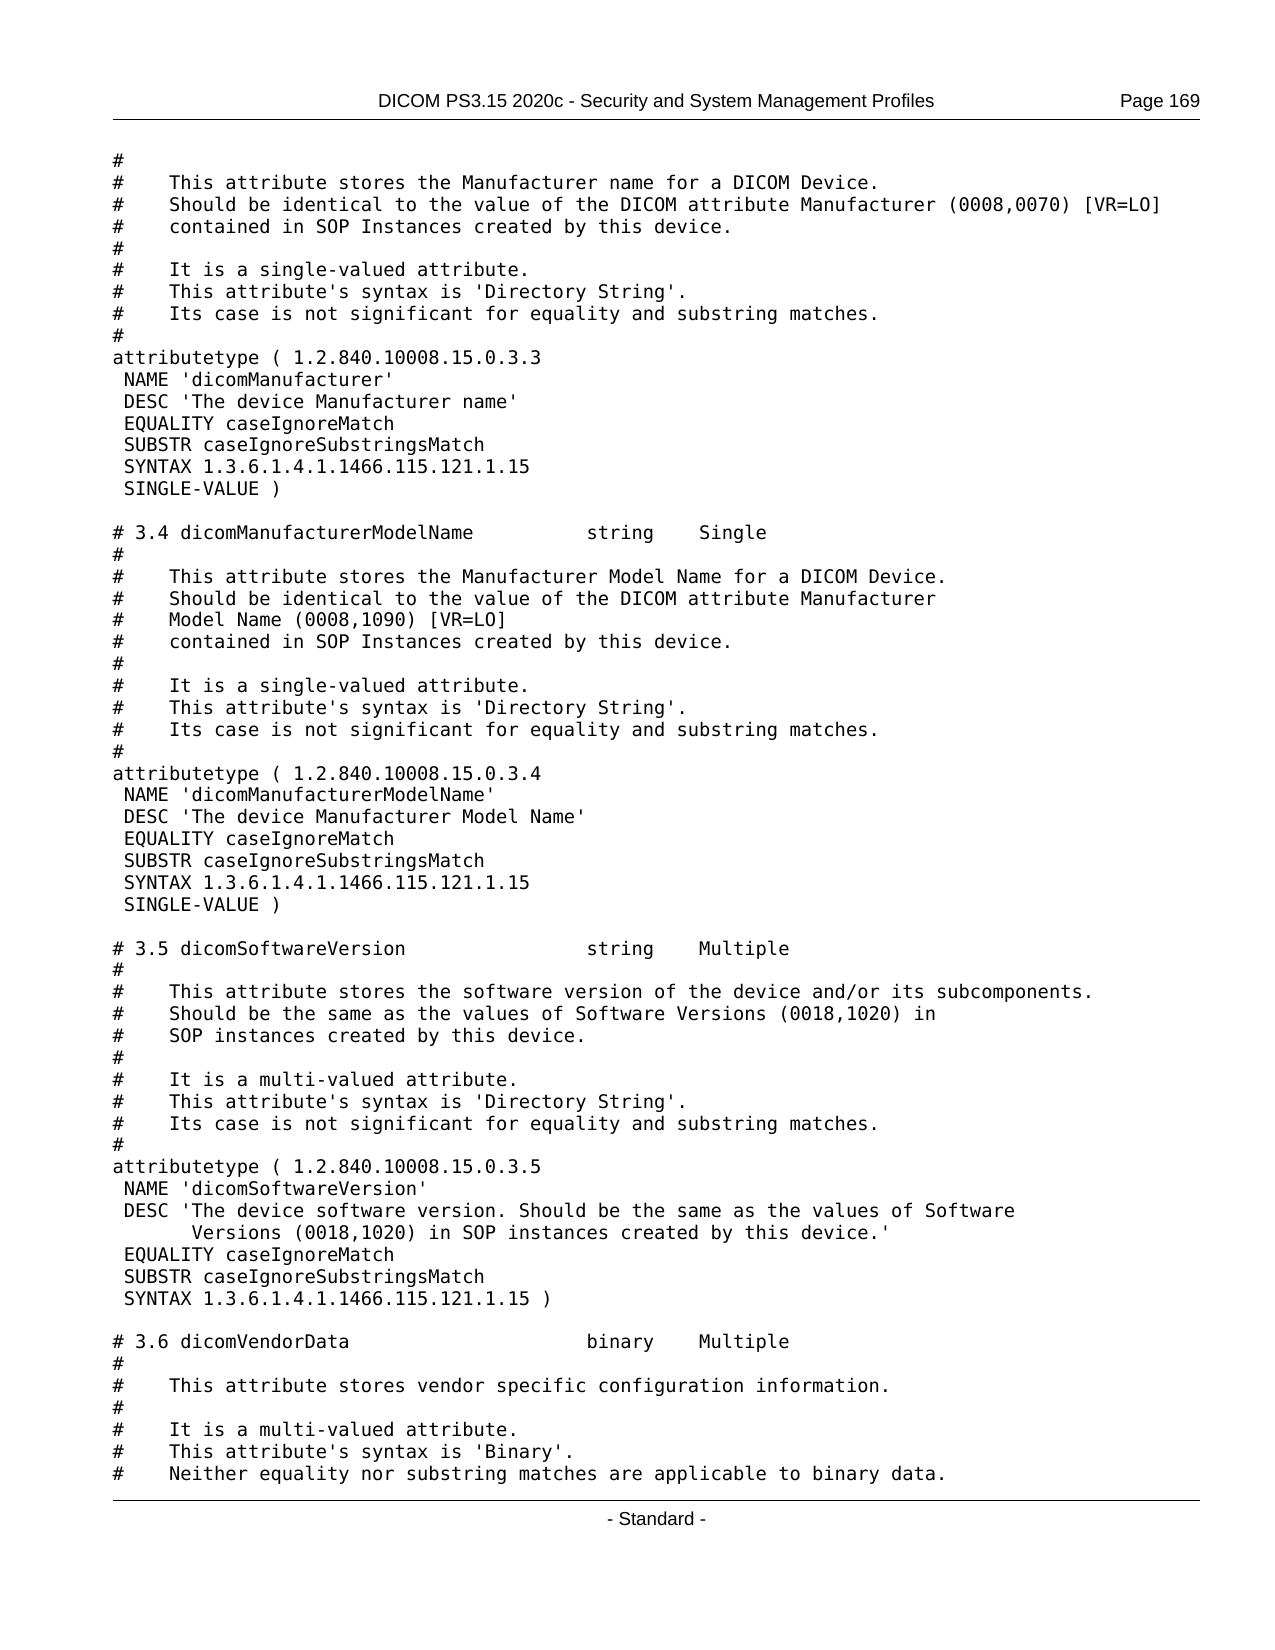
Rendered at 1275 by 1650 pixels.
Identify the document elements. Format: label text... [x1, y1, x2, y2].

text # # This attribute stores the Manufacturer name for a DICOM Device. # Should be identical to the value of the DICOM attribute Manufacturer (0008,0070) [VR=LO] # contained in SOP Instances created by this device. # # It is a single-valued attribute. # This attribute's syntax is 'Directory String'. # Its case is not significant for equality and substring matches. # attributetype ( 1.2.840.10008.15.0.3.3 NAME 'dicomManufacturer' DESC 'The device Manufacturer name' EQUALITY caseIgnoreMatch SUBSTR caseIgnoreSubstringsMatch SYNTAX 1.3.6.1.4.1.1466.115.121.1.15 SINGLE-VALUE ) # 3.4 dicomManufacturerModelName string Single # # This attribute stores the Manufacturer Model Name for a DICOM Device. # Should be identical to the value of the DICOM attribute Manufacturer # Model Name (0008,1090) [VR=LO] # contained in SOP Instances created by this device. # # It is a single-valued attribute. # This attribute's syntax is 'Directory String'. # Its case is not significant for equality and substring matches. # attributetype ( 1.2.840.10008.15.0.3.4 NAME 'dicomManufacturerModelName' DESC 'The device Manufacturer Model Name' EQUALITY caseIgnoreMatch SUBSTR caseIgnoreSubstringsMatch SYNTAX 1.3.6.1.4.1.1466.115.121.1.15 SINGLE-VALUE ) # 3.5 dicomSoftwareVersion string Multiple # # This attribute stores the software version of the device and/or its subcomponents. # Should be the same as the values of Software Versions (0018,1020) in # SOP instances created by this device. # # It is a multi-valued attribute. # This attribute's syntax is 'Directory String'. # Its case is not significant for equality and substring matches. # attributetype ( 1.2.840.10008.15.0.3.5 NAME 'dicomSoftwareVersion' DESC 'The device software version. Should be the same as the values of Software Versions (0018,1020) in SOP instances created by this device.' EQUALITY caseIgnoreMatch SUBSTR caseIgnoreSubstringsMatch SYNTAX 1.3.6.1.4.1.1466.115.121.1.15 ) # 3.6 dicomVendorData binary Multiple # # This attribute stores vendor specific configuration information. # # It is a multi-valued attribute. # This attribute's syntax is 'Binary'. # Neither equality nor substring matches are applicable to binary data. [112, 150, 1200, 1484]
